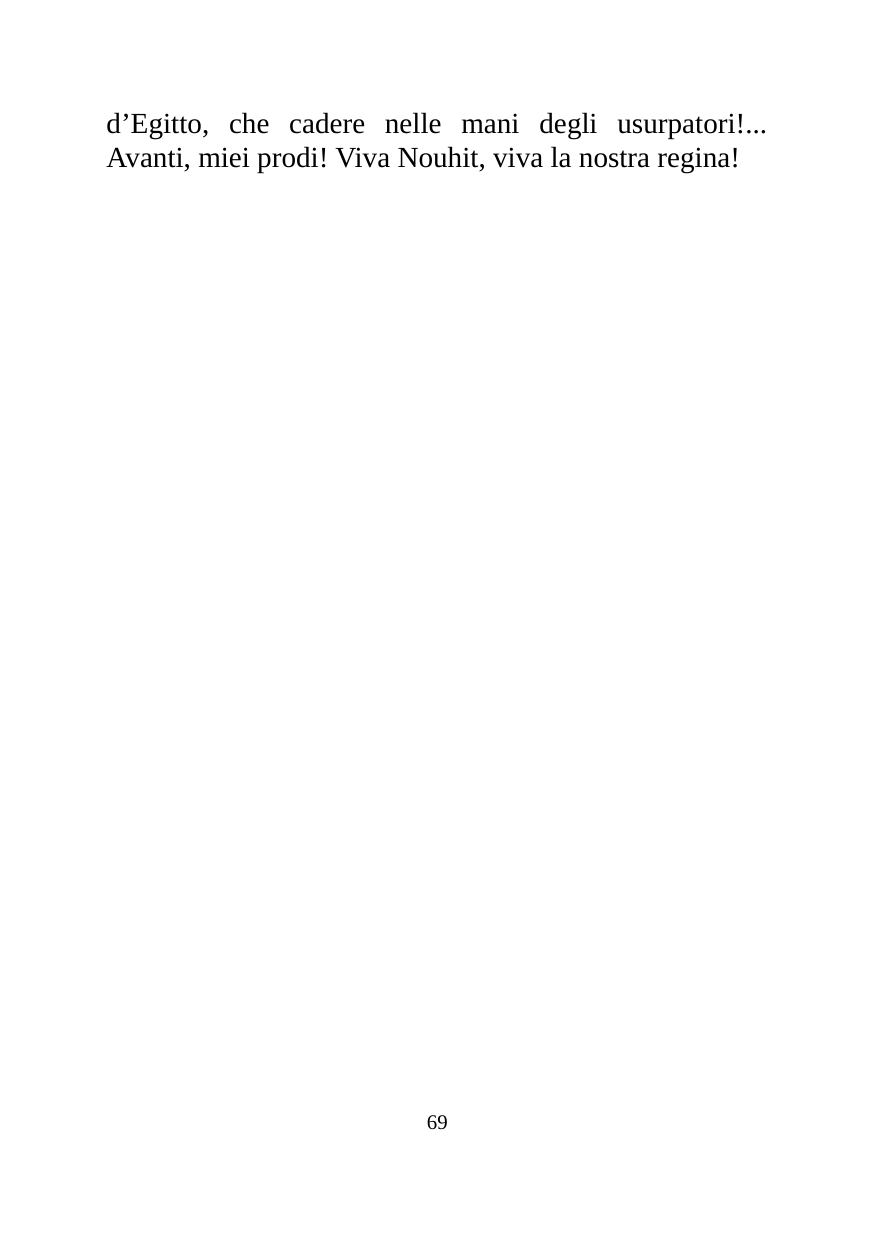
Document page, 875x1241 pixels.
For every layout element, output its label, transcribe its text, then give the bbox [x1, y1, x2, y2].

text d’Egitto, che cadere nelle mani degli usurpatori!... Avanti, miei prodi! Viva Nouhit, viva la nostra regina! [106, 106, 768, 173]
